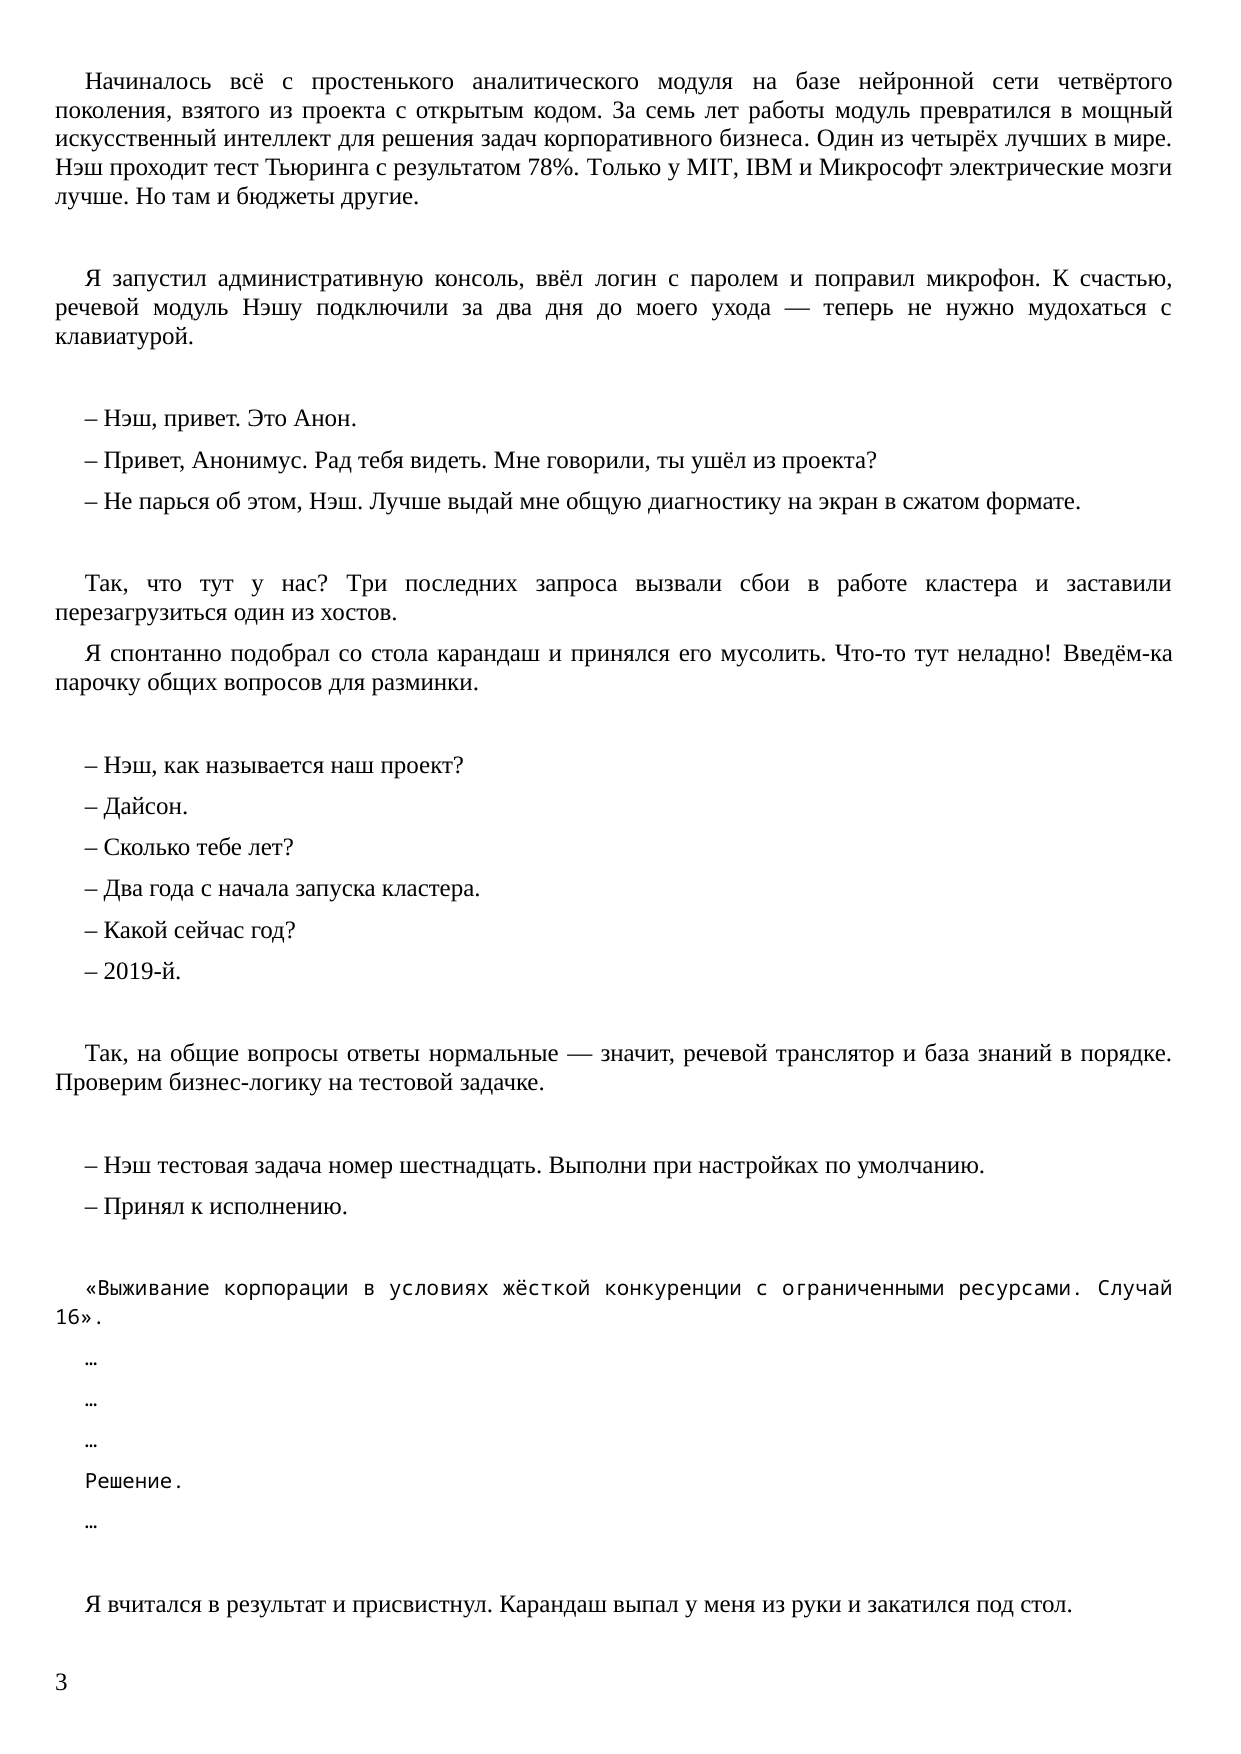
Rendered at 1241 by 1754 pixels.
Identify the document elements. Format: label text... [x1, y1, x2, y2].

text «Выживание корпорации в условиях жёсткой конкуренции с ограниченными ресурсами. Случай 16». [55, 1273, 1173, 1330]
text – Принял к исполнению. [55, 1191, 1173, 1220]
text – Сколько тебе лет? [55, 832, 1173, 861]
text … [55, 1384, 1173, 1412]
text Я спонтанно подобрал со стола карандаш и принялся его мусолить. Что-то тут неладно! Введём-ка парочку общих вопросов для разминки. [55, 638, 1173, 696]
text Так, на общие вопросы ответы нормальные — значит, речевой транслятор и база знаний в порядке. Проверим бизнес-логику на тестовой задачке. [55, 1038, 1173, 1096]
text Я вчитался в результат и присвистнул. Карандаш выпал у меня из руки и закатился под стол. [55, 1589, 1173, 1618]
text – Привет, Анонимус. Рад тебя видеть. Мне говорили, ты ушёл из проекта? [55, 445, 1173, 473]
text – Нэш, привет. Это Анон. [55, 403, 1173, 432]
text Я запустил административную консоль, ввёл логин с паролем и поправил микрофон. К счастью, речевой модуль Нэшу подключили за два дня до моего ухода — теперь не нужно мудохаться с клавиатурой. [55, 263, 1173, 350]
text … [55, 1425, 1173, 1453]
text … [55, 1343, 1173, 1371]
text – Нэш тестовая задача номер шестнадцать. Выполни при настройках по умолчанию. [55, 1150, 1173, 1178]
text – 2019-й. [55, 956, 1173, 985]
text Начиналось всё с простенького аналитического модуля на базе нейронной сети четвёртого поколения, взятого из проекта с открытым кодом. За семь лет работы модуль превратился в мощный искусственный интеллект для решения задач корпоративного бизнеса. Один из четырёх лучших в мире. Нэш проходит тест Тьюринга с результатом 78%. Только у MIT, IBM и Микрософт электрические мозги лучше. Но там и бюджеты другие. [55, 66, 1173, 210]
text – Дайсон. [55, 791, 1173, 820]
text – Два года с начала запуска кластера. [55, 873, 1173, 902]
text – Нэш, как называется наш проект? [55, 750, 1173, 778]
text – Не парься об этом, Нэш. Лучше выдай мне общую диагностику на экран в сжатом формате. [55, 486, 1173, 515]
text Так, что тут у нас? Три последних запроса вызвали сбои в работе кластера и заставили перезагрузиться один из хостов. [55, 568, 1173, 626]
text … [55, 1507, 1173, 1535]
text – Какой сейчас год? [55, 915, 1173, 943]
text Решение. [55, 1466, 1173, 1494]
